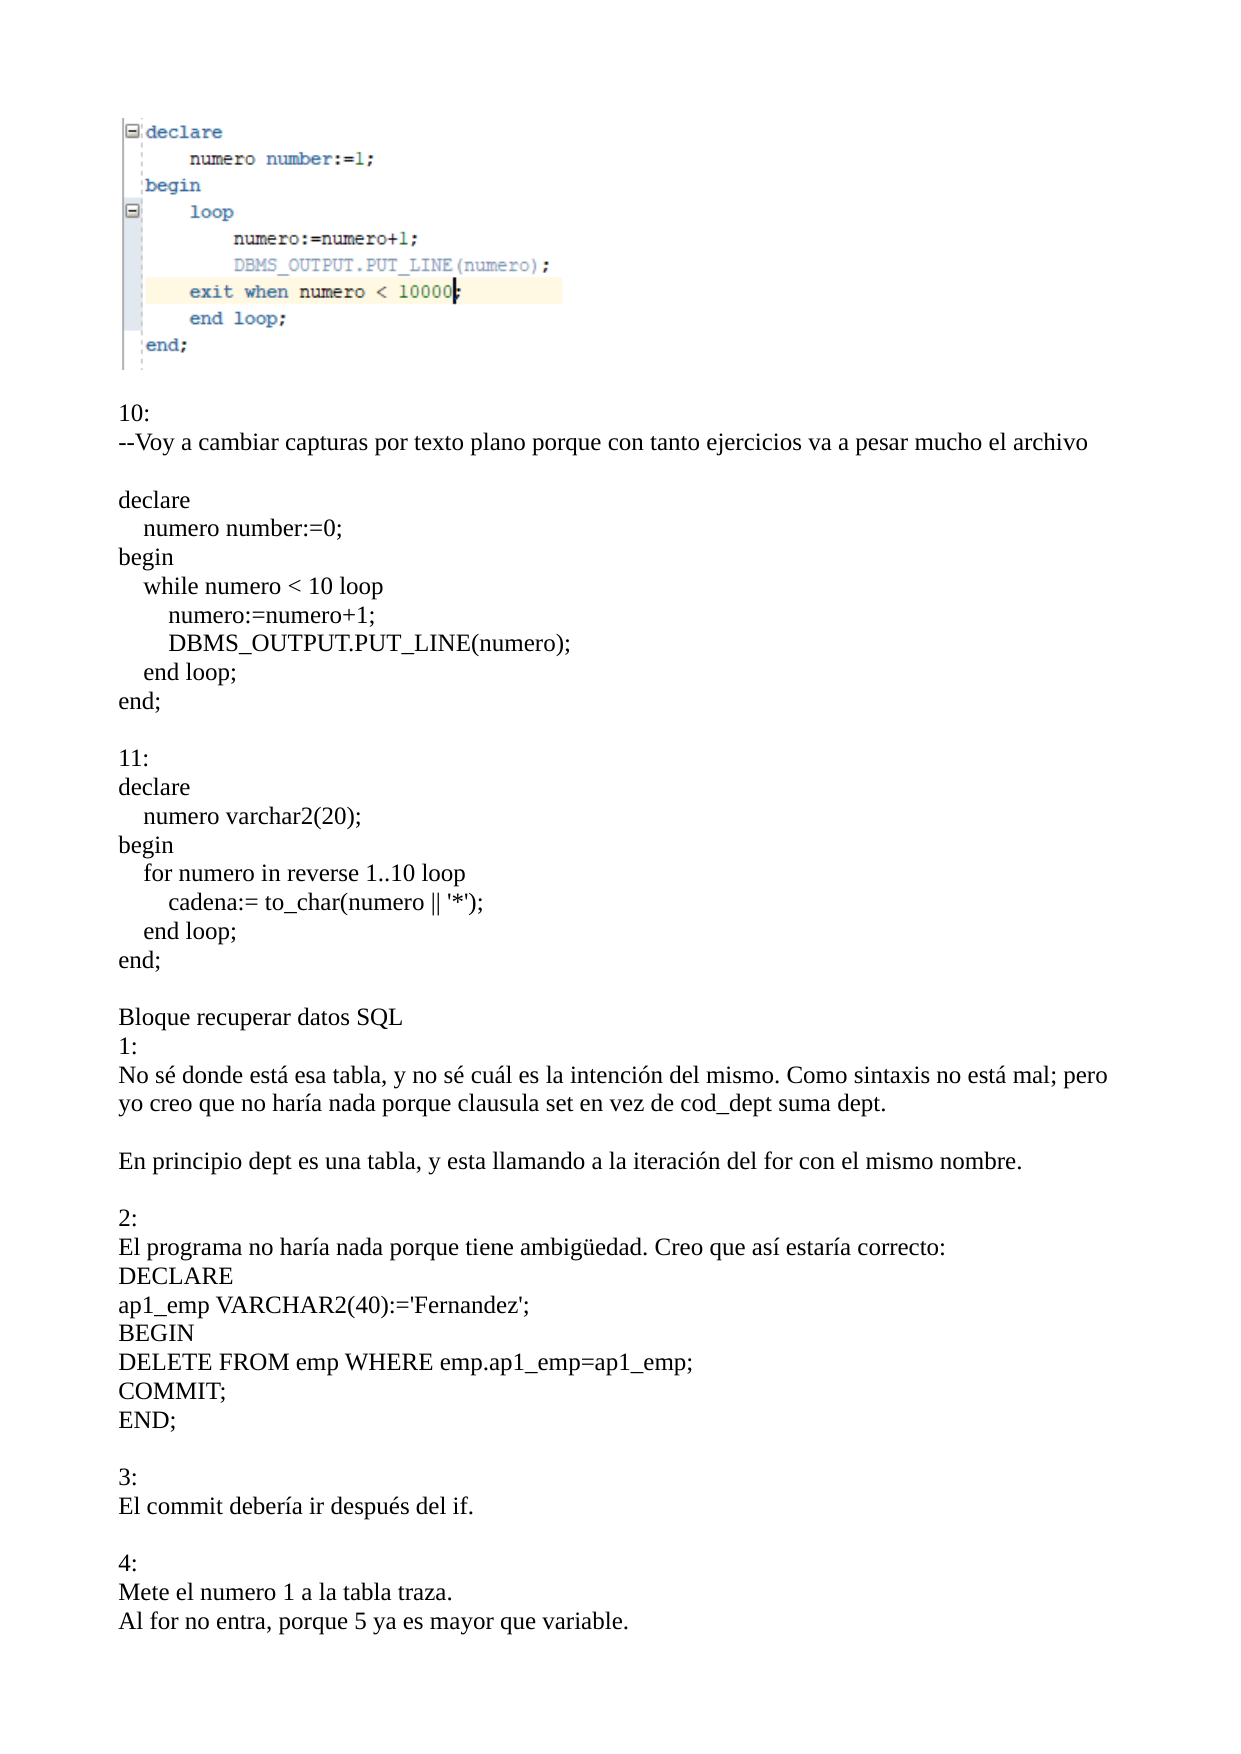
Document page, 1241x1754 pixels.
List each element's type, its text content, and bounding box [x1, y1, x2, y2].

text numero varchar2(20); [118, 801, 1122, 830]
text cadena:= to_char(numero || '*'); [118, 887, 1122, 916]
text declare [118, 772, 1122, 801]
text numero:=numero+1; [118, 600, 1122, 628]
picture [121, 118, 563, 370]
text 10: [118, 398, 1122, 427]
text No sé donde está esa tabla, y no sé cuál es la intención del mismo. Como sintaxis no está mal; pero yo creo que no haría nada porque clausula set en vez de cod_dept suma dept. [118, 1060, 1122, 1117]
text end loop; [118, 657, 1122, 686]
text begin [118, 542, 1122, 571]
text DBMS_OUTPUT.PUT_LINE(numero); [118, 628, 1122, 657]
text En principio dept es una tabla, y esta llamando a la iteración del for con el mismo nombre. [118, 1146, 1122, 1175]
text end; [118, 945, 1122, 973]
text numero number:=0; [118, 513, 1122, 542]
text --Voy a cambiar capturas por texto plano porque con tanto ejercicios va a pesar mucho el archivo [118, 427, 1122, 456]
text 2: [118, 1203, 1122, 1232]
text El commit debería ir después del if. [118, 1491, 1122, 1520]
text Bloque recuperar datos SQL [118, 1002, 1122, 1031]
text El programa no haría nada porque tiene ambigüedad. Creo que así estaría correcto: [118, 1232, 1122, 1261]
text 11: [118, 743, 1122, 772]
text Al for no entra, porque 5 ya es mayor que variable. [118, 1606, 1122, 1635]
text 3: [118, 1462, 1122, 1491]
text 4: [118, 1548, 1122, 1577]
text 1: [118, 1031, 1122, 1060]
text end loop; [118, 916, 1122, 945]
text Mete el numero 1 a la tabla traza. [118, 1577, 1122, 1606]
text while numero < 10 loop [118, 571, 1122, 600]
text begin [118, 830, 1122, 858]
text end; [118, 686, 1122, 715]
text DECLARE ap1_emp VARCHAR2(40):='Fernandez'; BEGIN DELETE FROM emp WHERE emp.ap1_emp=ap1_emp; COMMIT; END; [118, 1261, 1122, 1433]
text for numero in reverse 1..10 loop [118, 858, 1122, 887]
text declare [118, 485, 1122, 513]
